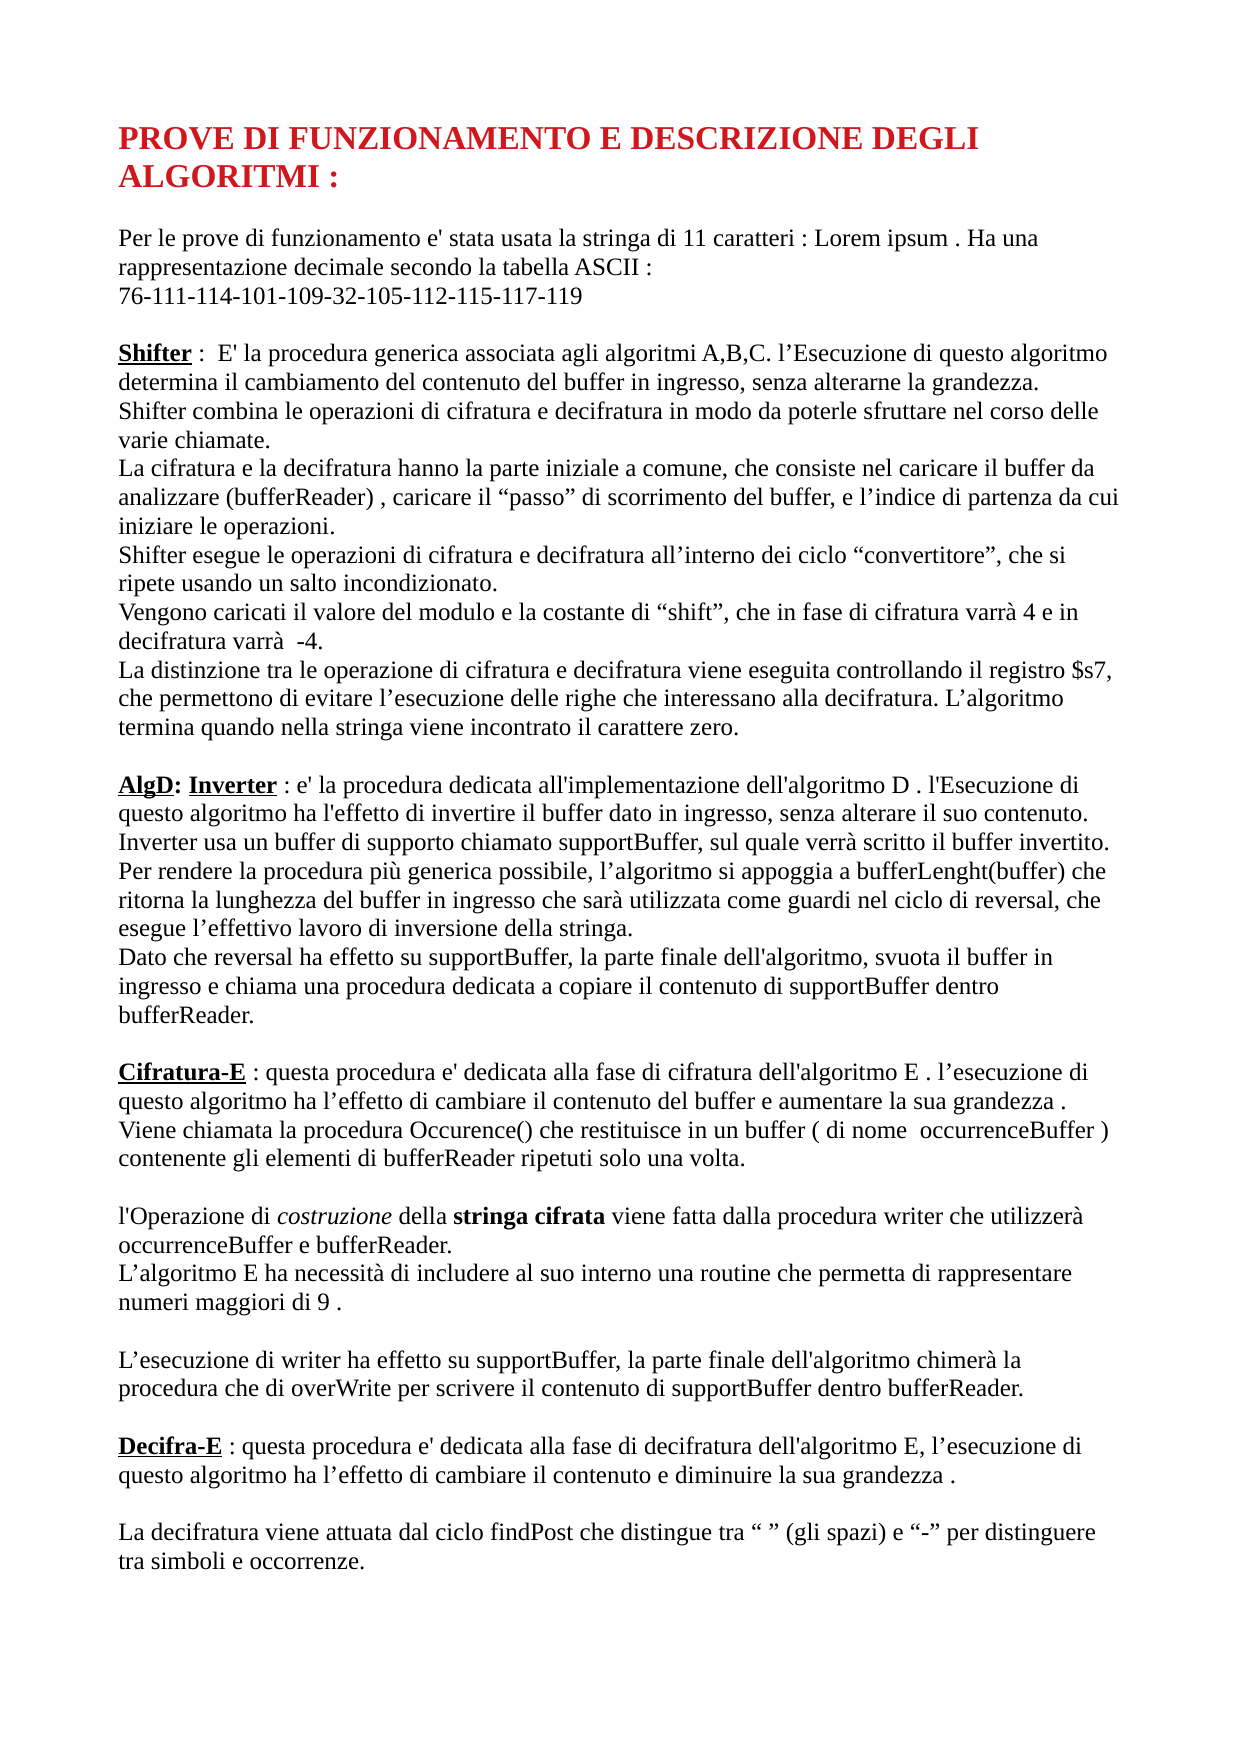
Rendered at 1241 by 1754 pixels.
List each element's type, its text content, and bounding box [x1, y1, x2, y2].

text AlgD: Inverter : e' la procedura dedicata all'implementazione dell'algoritmo D . l'Esecuzione di questo algoritmo ha l'effetto di invertire il buffer dato in ingresso, senza alterare il suo contenuto. Inverter usa un buffer di supporto chiamato supportBuffer, sul quale verrà scritto il buffer invertito. Per rendere la procedura più generica possibile, l’algoritmo si appoggia a bufferLenght(buffer) che ritorna la lunghezza del buffer in ingresso che sarà utilizzata come guardi nel ciclo di reversal, che esegue l’effettivo lavoro di inversione della stringa. [118, 770, 1122, 942]
text La decifratura viene attuata dal ciclo findPost che distingue tra “ ” (gli spazi) e “-” per distinguere tra simboli e occorrenze. [118, 1517, 1122, 1575]
text Vengono caricati il valore del modulo e la costante di “shift”, che in fase di cifratura varrà 4 e in decifratura varrà -4. [118, 597, 1122, 655]
text Shifter : E' la procedura generica associata agli algoritmi A,B,C. l’Esecuzione di questo algoritmo determina il cambiamento del contenuto del buffer in ingresso, senza alterarne la grandezza. Shifter combina le operazioni di cifratura e decifratura in modo da poterle sfruttare nel corso delle varie chiamate. [118, 338, 1122, 453]
text Decifra-E : questa procedura e' dedicata alla fase di decifratura dell'algoritmo E, l’esecuzione di questo algoritmo ha l’effetto di cambiare il contenuto e diminuire la sua grandezza . [118, 1402, 1122, 1488]
text PROVE DI FUNZIONAMENTO E DESCRIZIONE DEGLI ALGORITMI : [118, 118, 1122, 195]
text l'Operazione di costruzione della stringa cifrata viene fatta dalla procedura writer che utilizzerà occurrenceBuffer e bufferReader. [118, 1172, 1122, 1258]
text Dato che reversal ha effetto su supportBuffer, la parte finale dell'algoritmo, svuota il buffer in ingresso e chiama una procedura dedicata a copiare il contenuto di supportBuffer dentro bufferReader. [118, 942, 1122, 1028]
text Cifratura-E : questa procedura e' dedicata alla fase di cifratura dell'algoritmo E . l’esecuzione di questo algoritmo ha l’effetto di cambiare il contenuto del buffer e aumentare la sua grandezza . Viene chiamata la procedura Occurence() che restituisce in un buffer ( di nome occurrenceBuffer ) contenente gli elementi di bufferReader ripetuti solo una volta. [118, 1057, 1122, 1172]
text Per le prove di funzionamento e' stata usata la stringa di 11 caratteri : Lorem ipsum . Ha una rappresentazione decimale secondo la tabella ASCII : 76-111-114-101-109-32-105-112-115-117-119 [118, 195, 1122, 310]
text L’algoritmo E ha necessità di includere al suo interno una routine che permetta di rappresentare numeri maggiori di 9 . [118, 1258, 1122, 1316]
text La distinzione tra le operazione di cifratura e decifratura viene eseguita controllando il registro $s7, che permettono di evitare l’esecuzione delle righe che interessano alla decifratura. L’algoritmo termina quando nella stringa viene incontrato il carattere zero. [118, 655, 1122, 741]
text Shifter esegue le operazioni di cifratura e decifratura all’interno dei ciclo “convertitore”, che si ripete usando un salto incondizionato. [118, 540, 1122, 597]
text La cifratura e la decifratura hanno la parte iniziale a comune, che consiste nel caricare il buffer da analizzare (bufferReader) , caricare il “passo” di scorrimento del buffer, e l’indice di partenza da cui iniziare le operazioni. [118, 453, 1122, 540]
text L’esecuzione di writer ha effetto su supportBuffer, la parte finale dell'algoritmo chimerà la procedura che di overWrite per scrivere il contenuto di supportBuffer dentro bufferReader. [118, 1345, 1122, 1402]
